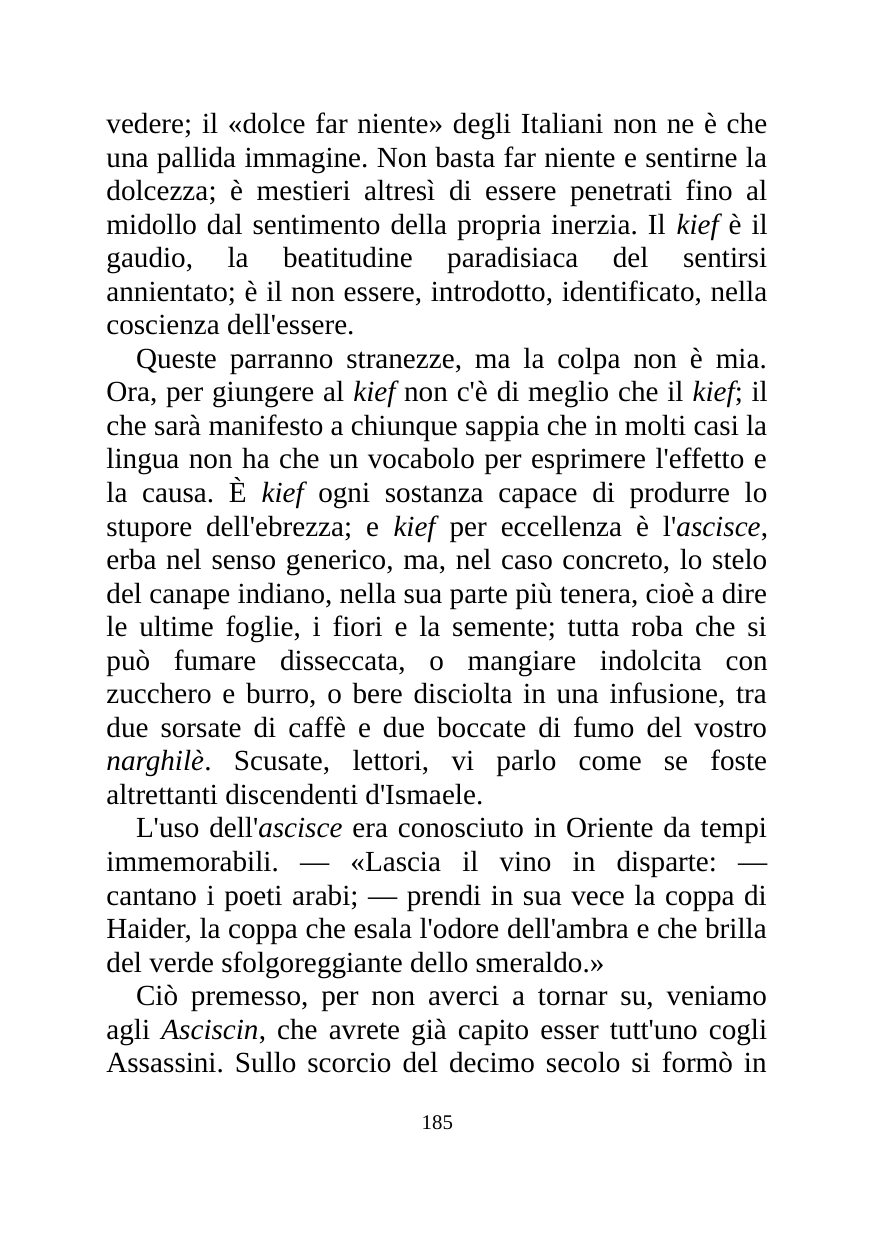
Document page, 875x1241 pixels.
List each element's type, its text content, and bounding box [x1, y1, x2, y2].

text Ciò premesso, per non averci a tornar su, veniamo agli Asciscin, che avrete già capito esser tutt'uno cogli Assassini. Sullo scorcio del decimo secolo si formò in [106, 978, 768, 1079]
text vedere; il «dolce far niente» degli Italiani non ne è che una pallida immagine. Non basta far niente e sentirne la dolcezza; è mestieri altresì di essere penetrati fino al midollo dal sentimento della propria inerzia. Il kief è il gaudio, la beatitudine paradisiaca del sentirsi annientato; è il non essere, introdotto, identificato, nella coscienza dell'essere. [106, 106, 768, 341]
text Queste parranno stranezze, ma la colpa non è mia. Ora, per giungere al kief non c'è di meglio che il kief; il che sarà manifesto a chiunque sappia che in molti casi la lingua non ha che un vocabolo per esprimere l'effetto e la causa. È kief ogni sostanza capace di produrre lo stupore dell'ebrezza; e kief per eccellenza è l'ascisce, erba nel senso generico, ma, nel caso concreto, lo stelo del canape indiano, nella sua parte più tenera, cioè a dire le ultime foglie, i fiori e la semente; tutta roba che si può fumare disseccata, o mangiare indolcita con zucchero e burro, o bere disciolta in una infusione, tra due sorsate di caffè e due boccate di fumo del vostro narghilè. Scusate, lettori, vi parlo come se foste altrettanti discendenti d'Ismaele. [106, 341, 768, 811]
text L'uso dell'ascisce era conosciuto in Oriente da tempi immemorabili. — «Lascia il vino in disparte: — cantano i poeti arabi; — prendi in sua vece la coppa di Haider, la coppa che esala l'odore dell'ambra e che brilla del verde sfolgoreggiante dello smeraldo.» [106, 811, 768, 978]
